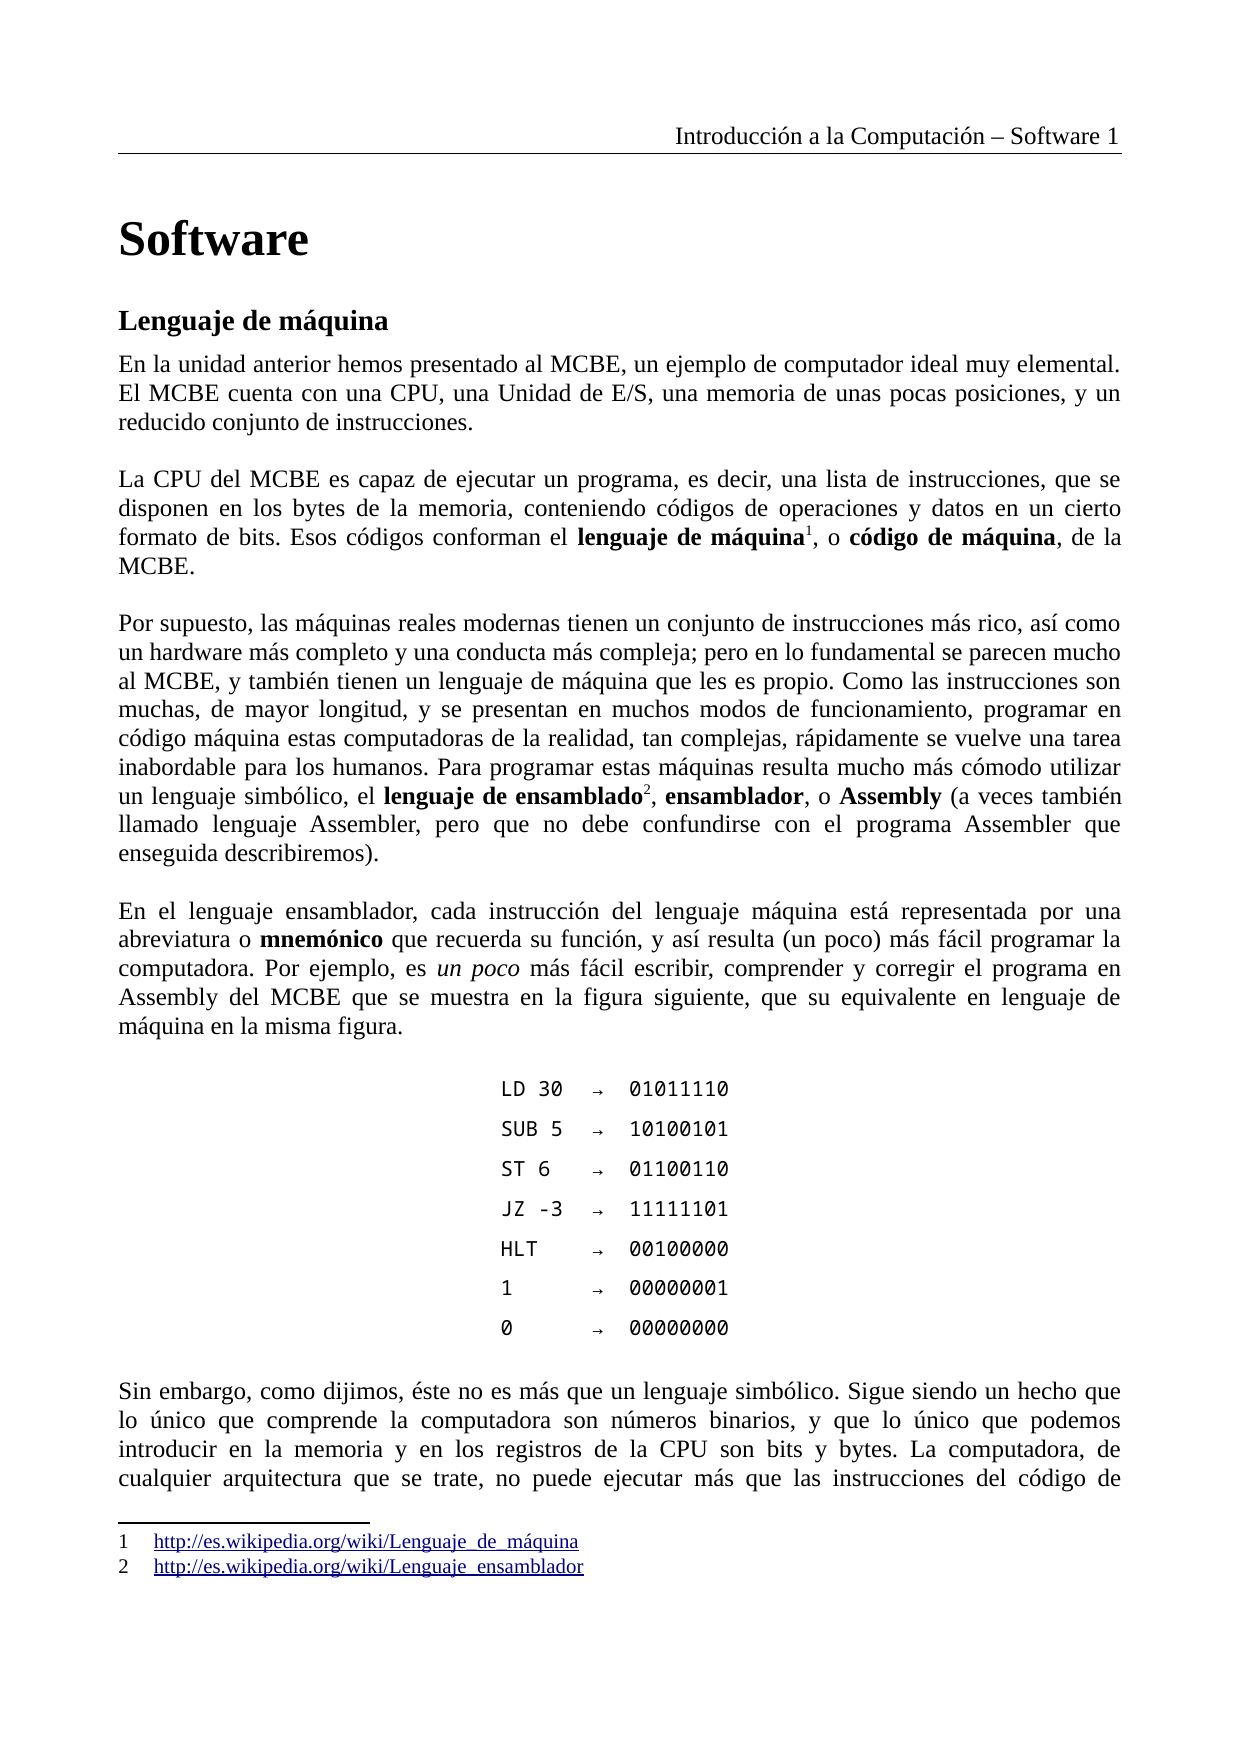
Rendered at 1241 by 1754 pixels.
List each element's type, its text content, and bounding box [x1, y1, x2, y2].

table_cell → [583, 1148, 612, 1188]
subtitle Software [118, 208, 1122, 266]
text En la unidad anterior hemos presentado al MCBE, un ejemplo de computador ideal muy elemental. El MCBE cuenta con una CPU, una Unidad de E/S, una memoria de unas pocas posiciones, y un reducido conjunto de instrucciones. [118, 349, 1122, 436]
table_cell 1 [495, 1268, 583, 1308]
subtitle Lenguaje de máquina [118, 303, 1122, 337]
text http://es.wikipedia.org/wiki/Lenguaje_ensamblador [118, 1553, 1122, 1578]
table_cell → [583, 1308, 612, 1348]
table_cell HLT [495, 1228, 583, 1268]
text La CPU del MCBE es capaz de ejecutar un programa, es decir, una lista de instrucciones, que se disponen en los bytes de la memoria, conteniendo códigos de operaciones y datos en un cierto formato de bits. Esos códigos conforman el lenguaje de máquina, o código de máquina, de la MCBE. [118, 464, 1122, 579]
table_cell → [583, 1268, 612, 1308]
table_cell 00100000 [612, 1228, 746, 1268]
text Por supuesto, las máquinas reales modernas tienen un conjunto de instrucciones más rico, así como un hardware más completo y una conducta más compleja; pero en lo fundamental se parecen mucho al MCBE, y también tienen un lenguaje de máquina que les es propio. Como las instrucciones son muchas, de mayor longitud, y se presentan en muchos modos de funcionamiento, programar en código máquina estas computadoras de la realidad, tan complejas, rápidamente se vuelve una tarea inabordable para los humanos. Para programar estas máquinas resulta mucho más cómodo utilizar un lenguaje simbólico, el lenguaje de ensamblado, ensamblador, o Assembly (a veces también llamado lenguaje Assembler, pero que no debe confundirse con el programa Assembler que enseguida describiremos). [118, 608, 1122, 867]
table_header 01011110 [612, 1068, 746, 1108]
text En el lenguaje ensamblador, cada instrucción del lenguaje máquina está representada por una abreviatura o mnemónico que recuerda su función, y así resulta (un poco) más fácil programar la computadora. Por ejemplo, es un poco más fácil escribir, comprender y corregir el programa en Assembly del MCBE que se muestra en la figura siguiente, que su equivalente en lenguaje de máquina en la misma figura. [118, 896, 1122, 1039]
table_cell ST 6 [495, 1148, 583, 1188]
table_cell 10100101 [612, 1108, 746, 1148]
table_cell 00000000 [612, 1308, 746, 1348]
table_cell 00000001 [612, 1268, 746, 1308]
table_cell SUB 5 [495, 1108, 583, 1148]
table_cell JZ -3 [495, 1188, 583, 1228]
table_cell → [583, 1188, 612, 1228]
table_cell → [583, 1228, 612, 1268]
table_header → [583, 1068, 612, 1108]
table_cell 01100110 [612, 1148, 746, 1188]
table_cell 0 [495, 1308, 583, 1348]
text Sin embargo, como dijimos, éste no es más que un lenguaje simbólico. Sigue siendo un hecho que lo único que comprende la computadora son números binarios, y que lo único que podemos introducir en la memoria y en los registros de la CPU son bits y bytes. La computadora, de cualquier arquitectura que se trate, no puede ejecutar más que las instrucciones del código de [118, 1376, 1122, 1491]
table_cell → [583, 1108, 612, 1148]
table_header LD 30 [495, 1068, 583, 1108]
table_cell 11111101 [612, 1188, 746, 1228]
text http://es.wikipedia.org/wiki/Lenguaje_de_máquina [118, 1529, 1122, 1553]
